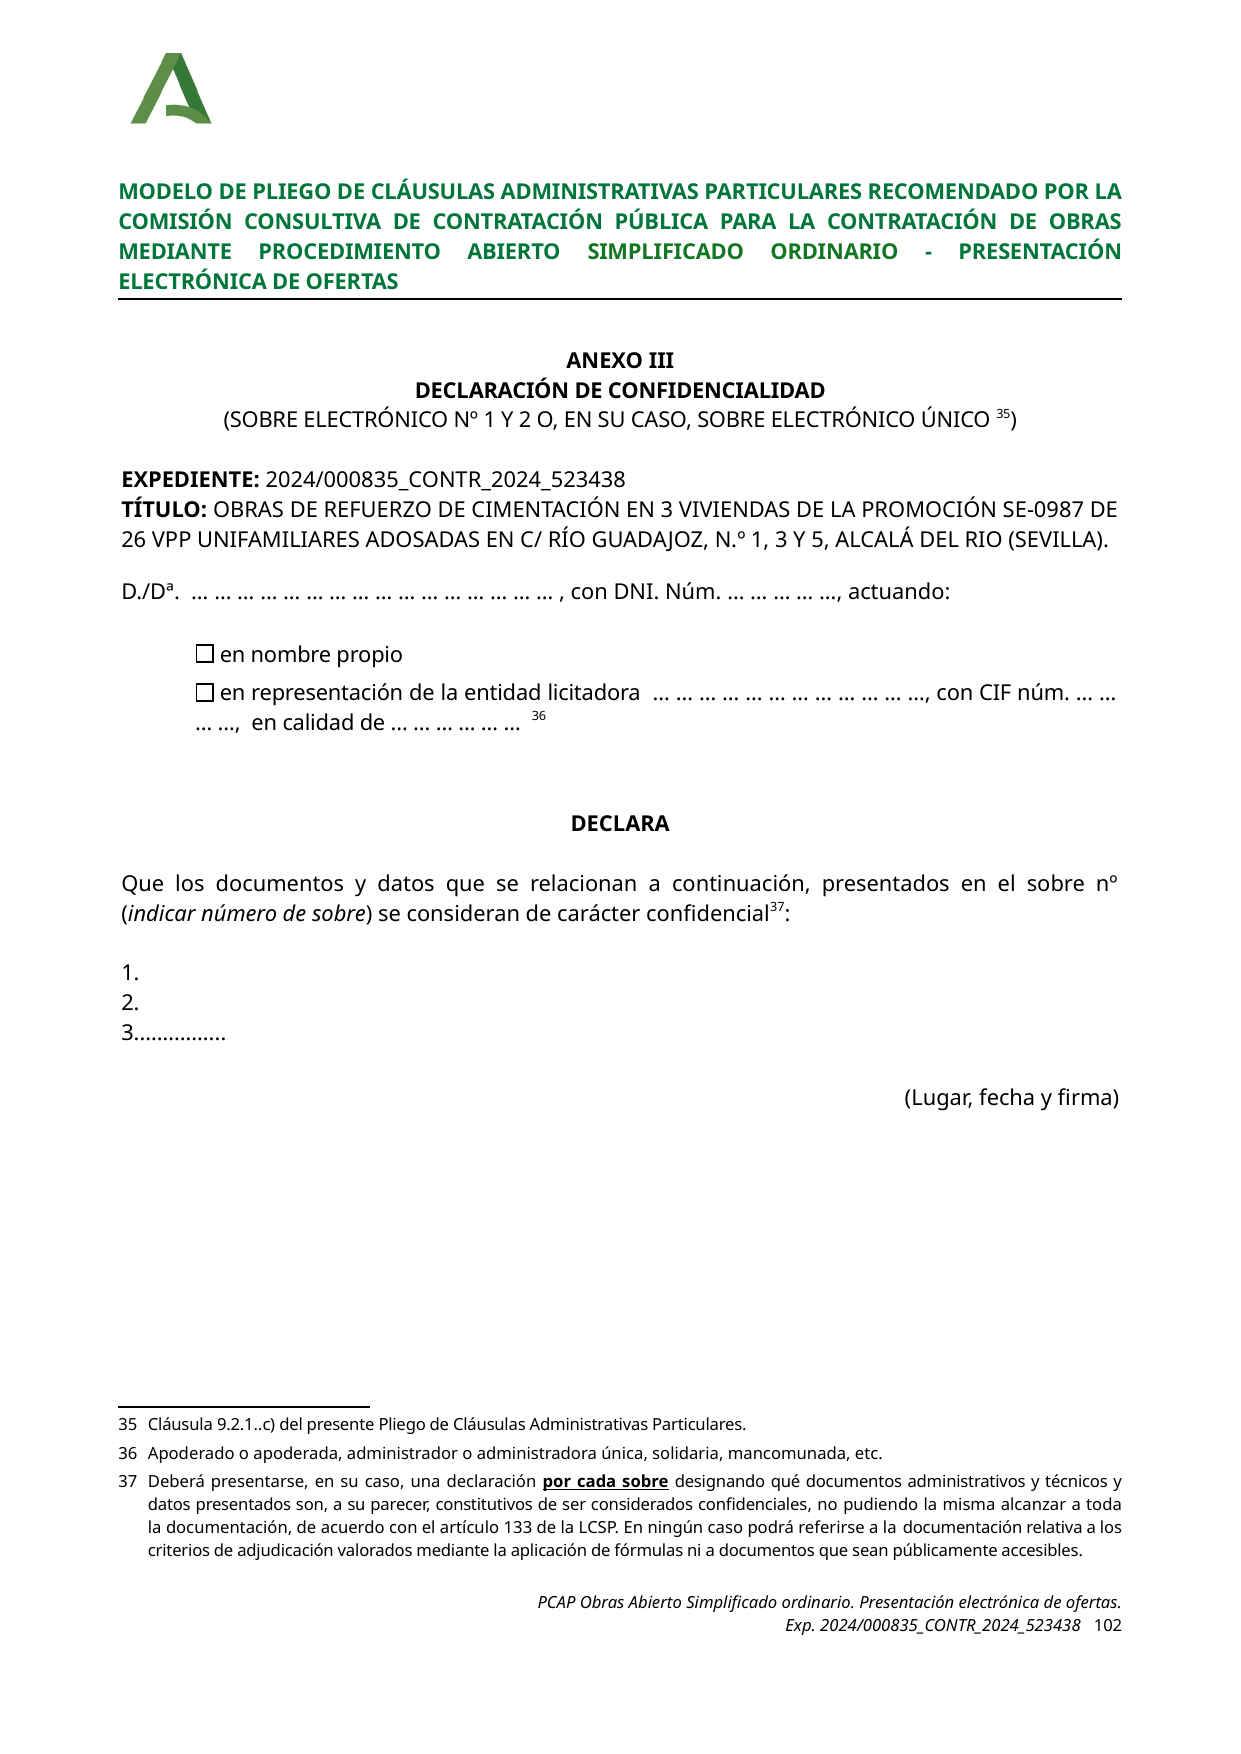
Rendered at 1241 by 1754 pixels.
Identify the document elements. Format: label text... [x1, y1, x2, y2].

text EXPEDIENTE: 2024/000835_CONTR_2024_523438 [118, 464, 1122, 494]
text DECLARACIÓN DE CONFIDENCIALIDAD [118, 375, 1122, 404]
text ANEXO III [118, 342, 1122, 375]
text DECLARA [118, 808, 1122, 838]
text MODELO DE PLIEGO DE CLÁUSULAS ADMINISTRATIVAS PARTICULARES RECOMENDADO POR LA COMISIÓN CONSULTIVA DE CONTRATACIÓN PÚBLICA PARA LA CONTRATACIÓN DE OBRAS MEDIANTE PROCEDIMIENTO ABIERTO SIMPLIFICADO ORDINARIO - PRESENTACIÓN ELECTRÓNICA DE OFERTAS [118, 176, 1122, 298]
text Deberá presentarse, en su caso, una declaración por cada sobre designando qué documentos administrativos y técnicos y datos presentados son, a su parecer, constitutivos de ser considerados confidenciales, no pudiendo la misma alcanzar a toda la documentación, de acuerdo con el artículo 133 de la LCSP. En ningún caso podrá referirse a la documentación relativa a los criterios de adjudicación valorados mediante la aplicación de fórmulas ni a documentos que sean públicamente accesibles. [118, 1470, 1122, 1561]
text 3.…………... [118, 1017, 1122, 1047]
text Apoderado o apoderada, administrador o administradora única, solidaria, mancomunada, etc. [118, 1441, 1122, 1464]
text en representación de la entidad licitadora … … … … … … … … … … … …, con CIF núm. … … … …, en calidad de … … … … … … [192, 674, 1122, 740]
text Que los documentos y datos que se relacionan a continuación, presentados en el sobre nº (indicar número de sobre) se consideran de carácter confidencial: [118, 868, 1122, 928]
text (Lugar, fecha y firma) [118, 1079, 1122, 1112]
text TÍTULO: OBRAS DE REFUERZO DE CIMENTACIÓN EN 3 VIVIENDAS DE LA PROMOCIÓN SE-0987 DE 26 VPP UNIFAMILIARES ADOSADAS EN C/ RÍO GUADAJOZ, N.º 1, 3 Y 5, ALCALÁ DEL RIO (SEVILLA). [118, 494, 1122, 553]
text D./Dª. … … … … … … … … … … … … … … … … , con DNI. Núm. … … … … …, actuando: [118, 576, 1122, 606]
text 2. [118, 987, 1122, 1017]
text (SOBRE ELECTRÓNICO Nº 1 Y 2 O, EN SU CASO, SOBRE ELECTRÓNICO ÚNICO ) [118, 404, 1122, 434]
picture [127, 48, 216, 128]
text en nombre propio [189, 639, 1122, 668]
text 1. [118, 957, 1122, 987]
text Cláusula 9.2.1..c) del presente Pliego de Cláusulas Administrativas Particulares. [118, 1413, 1122, 1436]
